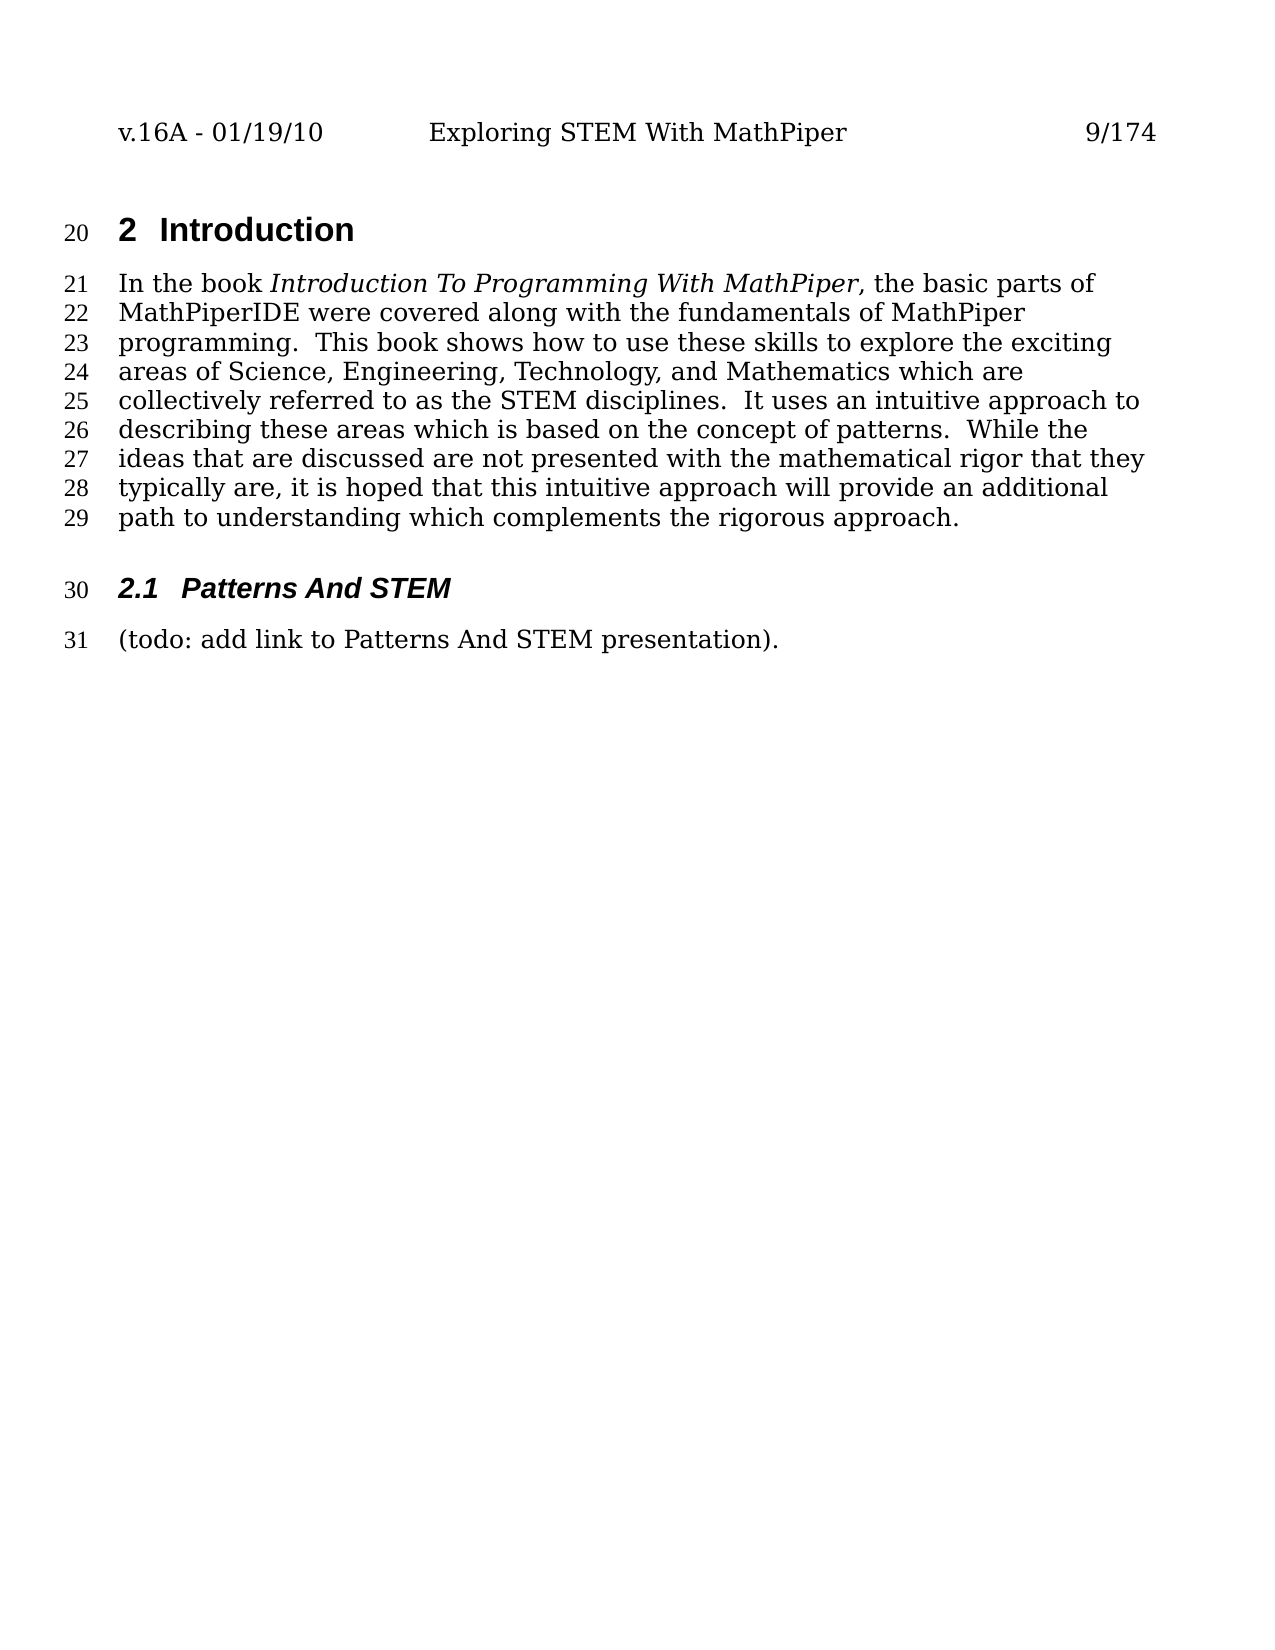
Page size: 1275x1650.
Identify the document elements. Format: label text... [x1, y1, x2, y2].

text In the book Introduction To Programming With MathPiper, the basic parts of MathPiperIDE were covered along with the fundamentals of MathPiper programming. This book shows how to use these skills to explore the exciting areas of Science, Engineering, Technology, and Mathematics which are collectively referred to as the STEM disciplines. It uses an intuitive approach to describing these areas which is based on the concept of patterns. While the ideas that are discussed are not presented with the mathematical rigor that they typically are, it is hoped that this intuitive approach will provide an additional path to understanding which complements the rigorous approach. [118, 269, 1157, 532]
subtitle Introduction [118, 210, 1157, 248]
subtitle Patterns And STEM [118, 571, 1157, 604]
text (todo: add link to Patterns And STEM presentation). [118, 625, 1157, 654]
